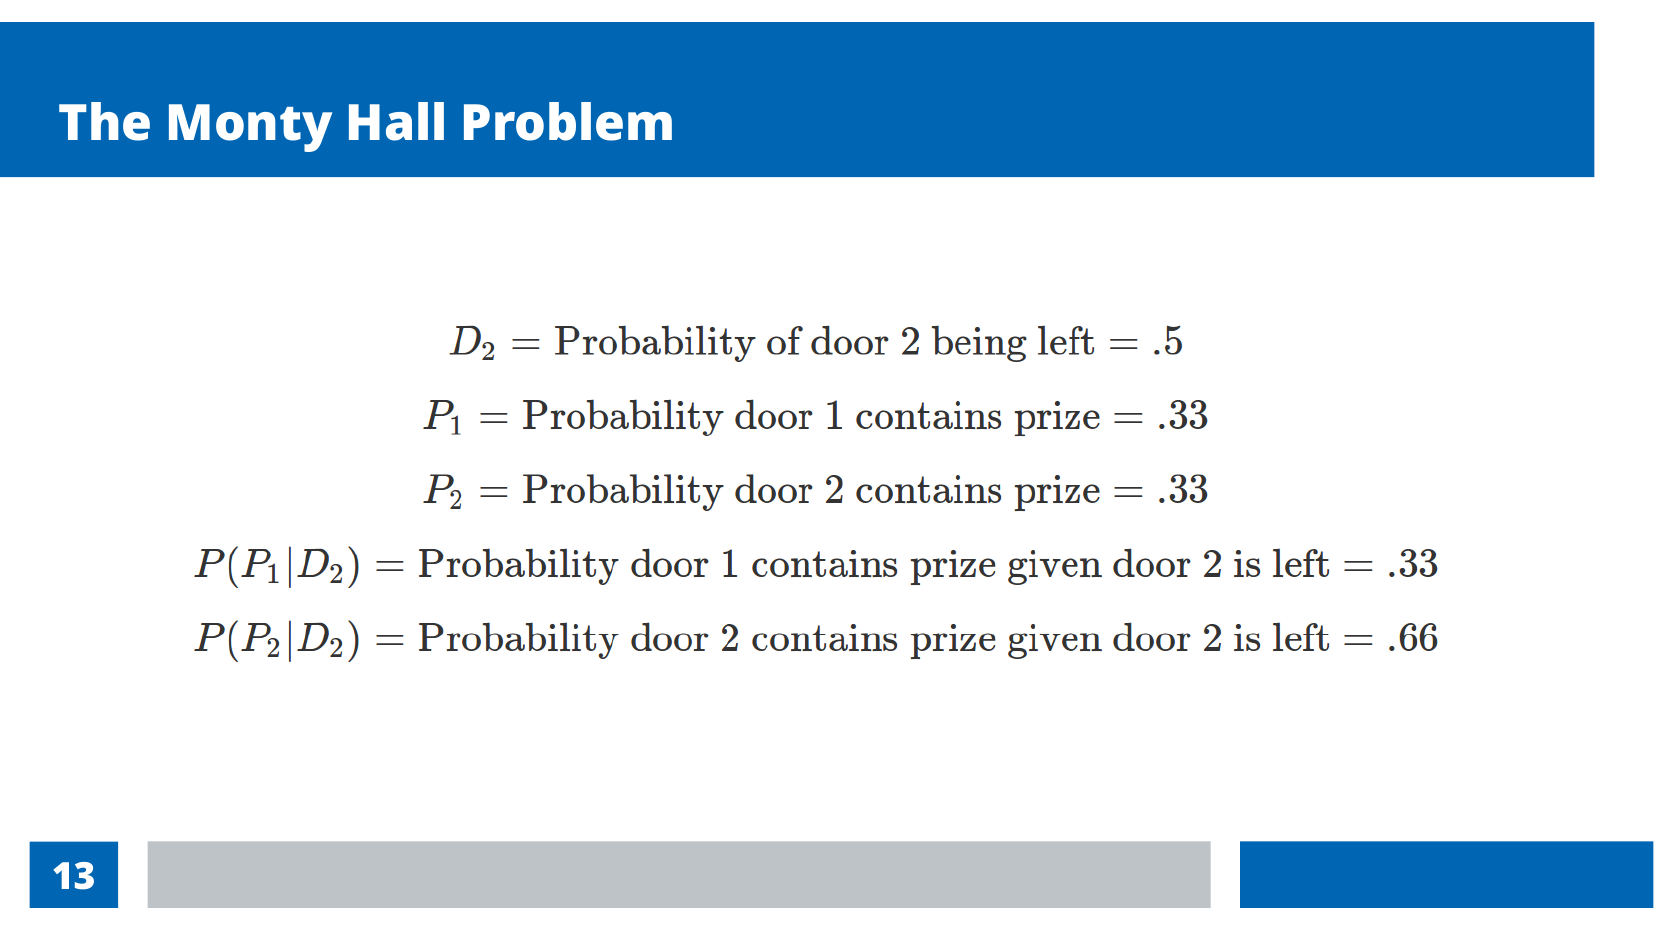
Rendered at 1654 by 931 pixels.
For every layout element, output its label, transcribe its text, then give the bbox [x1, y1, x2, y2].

picture [191, 314, 1456, 676]
title The Monty Hall Problem [59, 44, 1595, 156]
